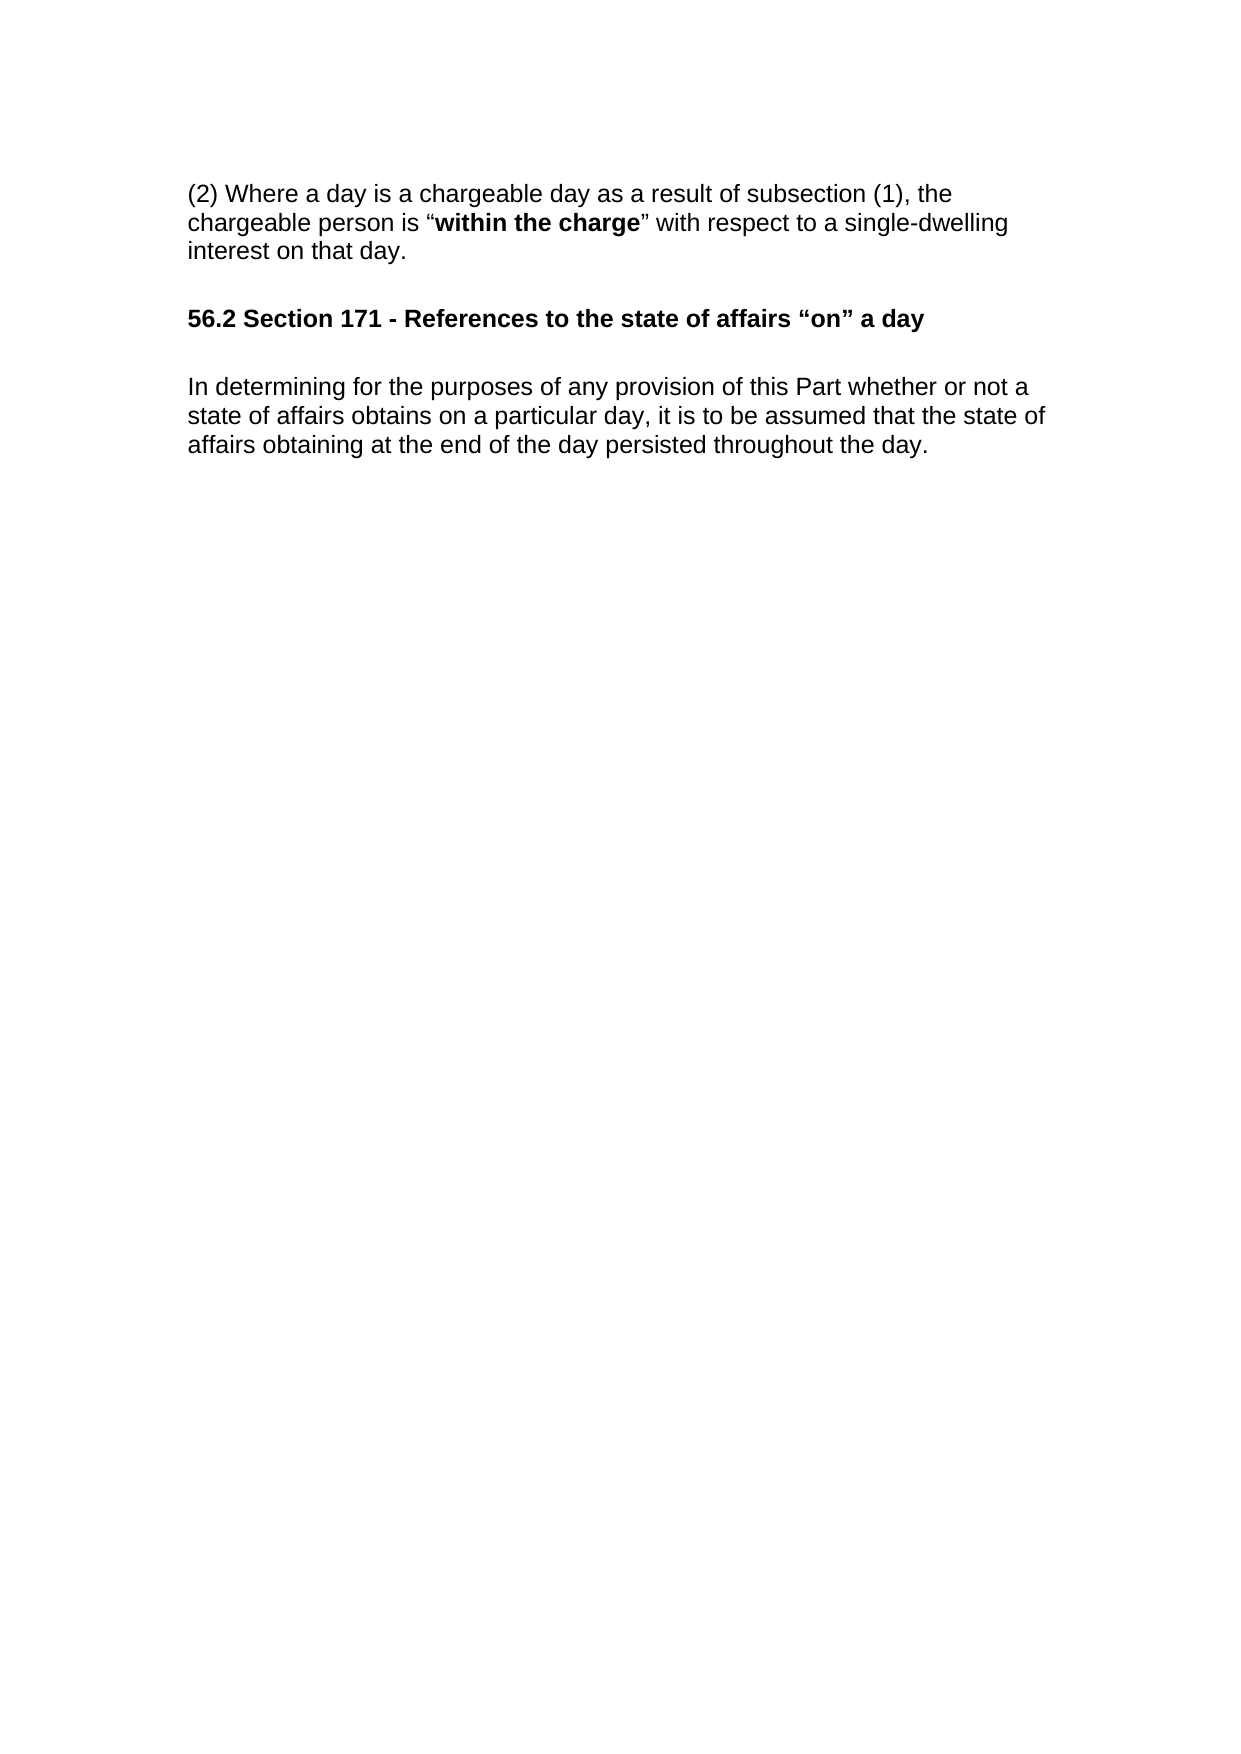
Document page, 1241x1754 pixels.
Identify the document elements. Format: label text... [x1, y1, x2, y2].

text (2) Where a day is a chargeable day as a result of subsection (1), the chargeable person is “within the charge” with respect to a single-dwelling interest on that day. [187, 179, 1069, 265]
text In determining for the purposes of any provision of this Part whether or not a state of affairs obtains on a particular day, it is to be assumed that the state of affairs obtaining at the end of the day persisted throughout the day. [187, 372, 1069, 458]
subtitle 56.2 Section 171 - References to the state of affairs “on” a day [187, 304, 1069, 333]
